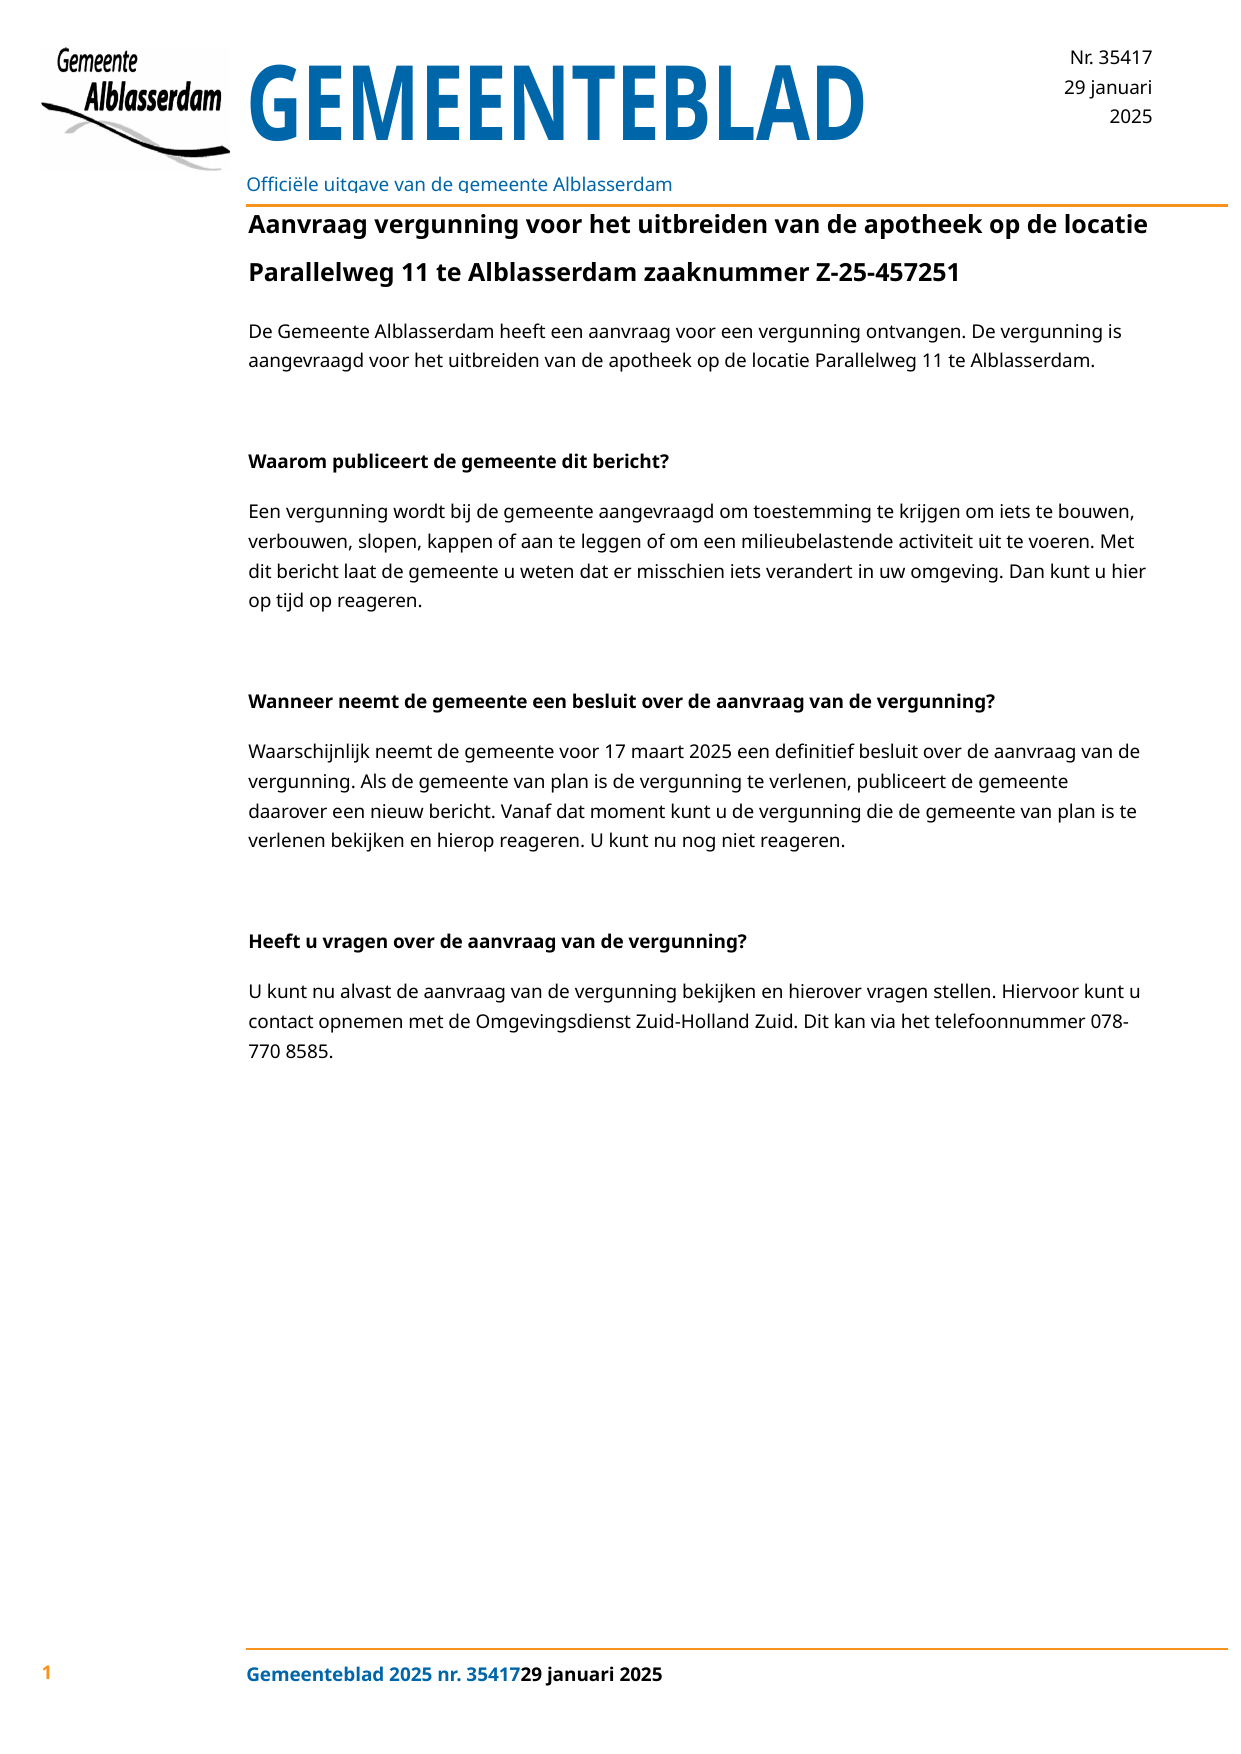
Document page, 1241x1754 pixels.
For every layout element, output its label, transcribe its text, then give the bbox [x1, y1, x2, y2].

text Waarom publiceert de gemeente dit bericht? [248, 448, 1152, 474]
text De Gemeente Alblasserdam heeft een aanvraag voor een vergunning ontvangen. De vergunning is aangevraagd voor het uitbreiden van de apotheek op de locatie Parallelweg 11 te Alblasserdam. [248, 318, 1152, 373]
text Aanvraag vergunning voor het uitbreiden van de apotheek op de locatie Parallelweg 11 te Alblasserdam zaaknummer Z-25-457251 [248, 207, 1152, 288]
text Een vergunning wordt bij de gemeente aangevraagd om toestemming te krijgen om iets te bouwen, verbouwen, slopen, kappen of aan te leggen of om een milieubelastende activiteit uit te voeren. Met dit bericht laat de gemeente u weten dat er misschien iets verandert in uw omgeving. Dan kunt u hier op tijd op reageren. [248, 499, 1152, 613]
text Waarschijnlijk neemt de gemeente voor 17 maart 2025 een definitief besluit over de aanvraag van de vergunning. Als de gemeente van plan is de vergunning te verlenen, publiceert de gemeente daarover een nieuw bericht. Vanaf dat moment kunt u de vergunning die de gemeente van plan is te verlenen bekijken en hierop reageren. U kunt nu nog niet reageren. [248, 739, 1152, 853]
picture [41, 47, 231, 172]
text U kunt nu alvast de aanvraag van de vergunning bekijken en hierover vragen stellen. Hiervoor kunt u contact opnemen met de Omgevingsdienst Zuid-Holland Zuid. Dit kan via het telefoonnummer 078-770 8585. [248, 979, 1152, 1064]
text Wanneer neemt de gemeente een besluit over de aanvraag van de vergunning? [248, 688, 1152, 714]
text Heeft u vragen over de aanvraag van de vergunning? [248, 928, 1152, 954]
